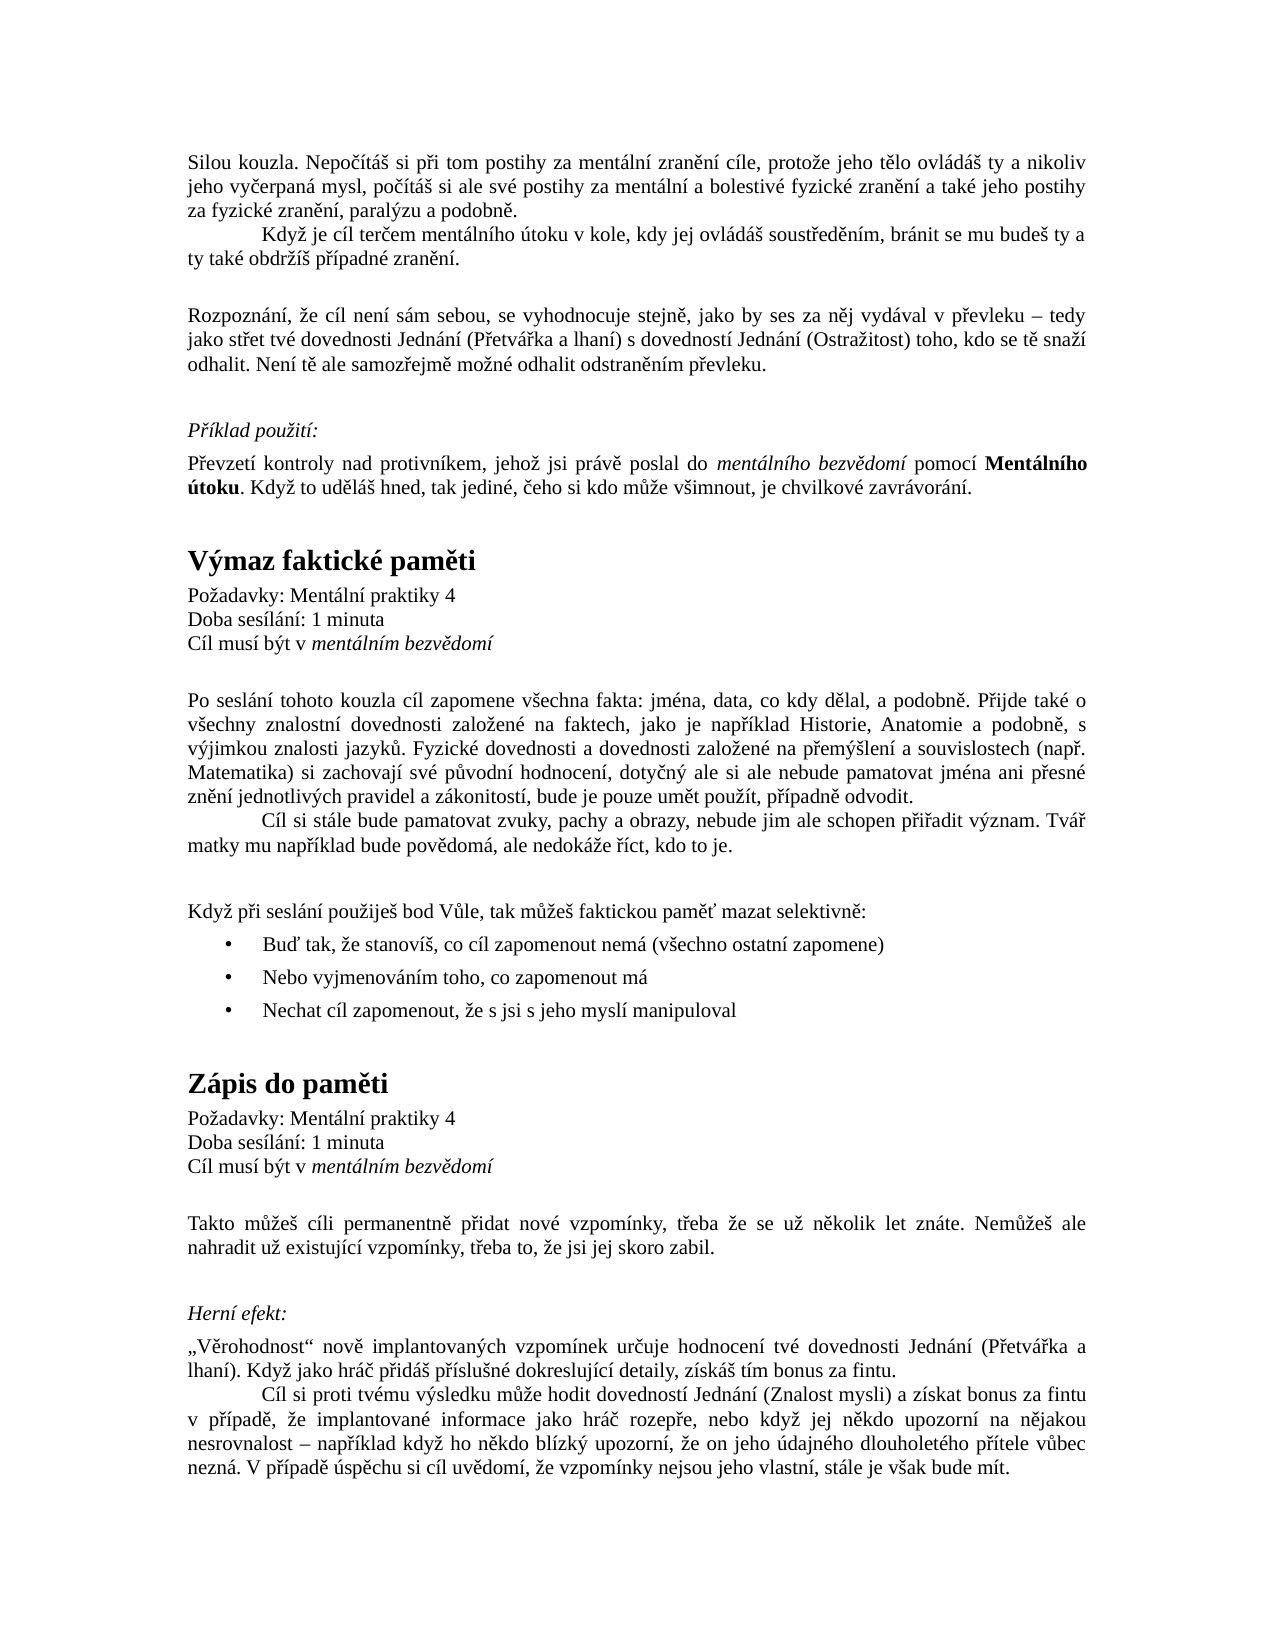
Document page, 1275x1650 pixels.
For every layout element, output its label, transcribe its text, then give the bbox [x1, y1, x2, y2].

text Požadavky: Mentální praktiky 4 Doba sesílání: 1 minuta Cíl musí být v mentálním bezvědomí [187, 1106, 1087, 1202]
text Herní efekt: [187, 1301, 1087, 1325]
list Nechat cíl zapomenout, že s jsi s jeho myslí manipuloval [225, 998, 1087, 1022]
subtitle Zápis do paměti [187, 1066, 1087, 1100]
text Převzetí kontroly nad protivníkem, jehož jsi právě poslal do mentálního bezvědomí pomocí Mentálního útoku. Když to uděláš hned, tak jediné, čeho si kdo může všimnout, je chvilkové zavrávorání. [187, 451, 1087, 499]
text Po seslání tohoto kouzla cíl zapomene všechna fakta: jména, data, co kdy dělal, a podobně. Přijde také o všechny znalostní dovednosti založené na faktech, jako je například Historie, Anatomie a podobně, s výjimkou znalosti jazyků. Fyzické dovednosti a dovednosti založené na přemýšlení a souvislostech (např. Matematika) si zachovají své původní hodnocení, dotyčný ale si ale nebude pamatovat jména ani přesné znění jednotlivých pravidel a zákonitostí, bude je pouze umět použít, případně odvodit. Cíl si stále bude pamatovat zvuky, pachy a obrazy, nebude jim ale schopen přiřadit význam. Tvář matky mu například bude povědomá, ale nedokáže říct, kdo to je. [187, 688, 1087, 857]
list Buď tak, že stanovíš, co cíl zapomenout nemá (všechno ostatní zapomene) [225, 932, 1087, 956]
text Rozpoznání, že cíl není sám sebou, se vyhodnocuje stejně, jako by ses za něj vydával v převleku – tedy jako střet tvé dovednosti Jednání (Přetvářka a lhaní) s dovedností Jednání (Ostražitost) toho, kdo se tě snaží odhalit. Není tě ale samozřejmě možné odhalit odstraněním převleku. [187, 303, 1087, 376]
subtitle Výmaz faktické paměti [187, 543, 1087, 577]
list Nebo vyjmenováním toho, co zapomenout má [225, 964, 1087, 989]
text Když při seslání použiješ bod Vůle, tak můžeš faktickou paměť mazat selektivně: [187, 898, 1087, 923]
text Takto můžeš cíli permanentně přidat nové vzpomínky, třeba že se už několik let znáte. Nemůžeš ale nahradit už existující vzpomínky, třeba to, že jsi jej skoro zabil. [187, 1211, 1087, 1259]
text Silou kouzla. Nepočítáš si při tom postihy za mentální zranění cíle, protože jeho tělo ovládáš ty a nikoliv jeho vyčerpaná mysl, počítáš si ale své postihy za mentální a bolestivé fyzické zranění a také jeho postihy za fyzické zranění, paralýzu a podobně. Když je cíl terčem mentálního útoku v kole, kdy jej ovládáš soustředěním, bránit se mu budeš ty a ty také obdržíš případné zranění. [187, 150, 1087, 294]
text Příklad použití: [187, 417, 1087, 442]
text „Věrohodnost“ nově implantovaných vzpomínek určuje hodnocení tvé dovednosti Jednání (Přetvářka a lhaní). Když jako hráč přidáš příslušné dokreslující detaily, získáš tím bonus za fintu. Cíl si proti tvému výsledku může hodit dovedností Jednání (Znalost mysli) a získat bonus za fintu v případě, že implantované informace jako hráč rozepře, nebo když jej někdo upozorní na nějakou nesrovnalost – například když ho někdo blízký upozorní, že on jeho údajného dlouholetého přítele vůbec nezná. V případě úspěchu si cíl uvědomí, že vzpomínky nejsou jeho vlastní, stále je však bude mít. [187, 1334, 1087, 1479]
text Požadavky: Mentální praktiky 4 Doba sesílání: 1 minuta Cíl musí být v mentálním bezvědomí [187, 583, 1087, 679]
